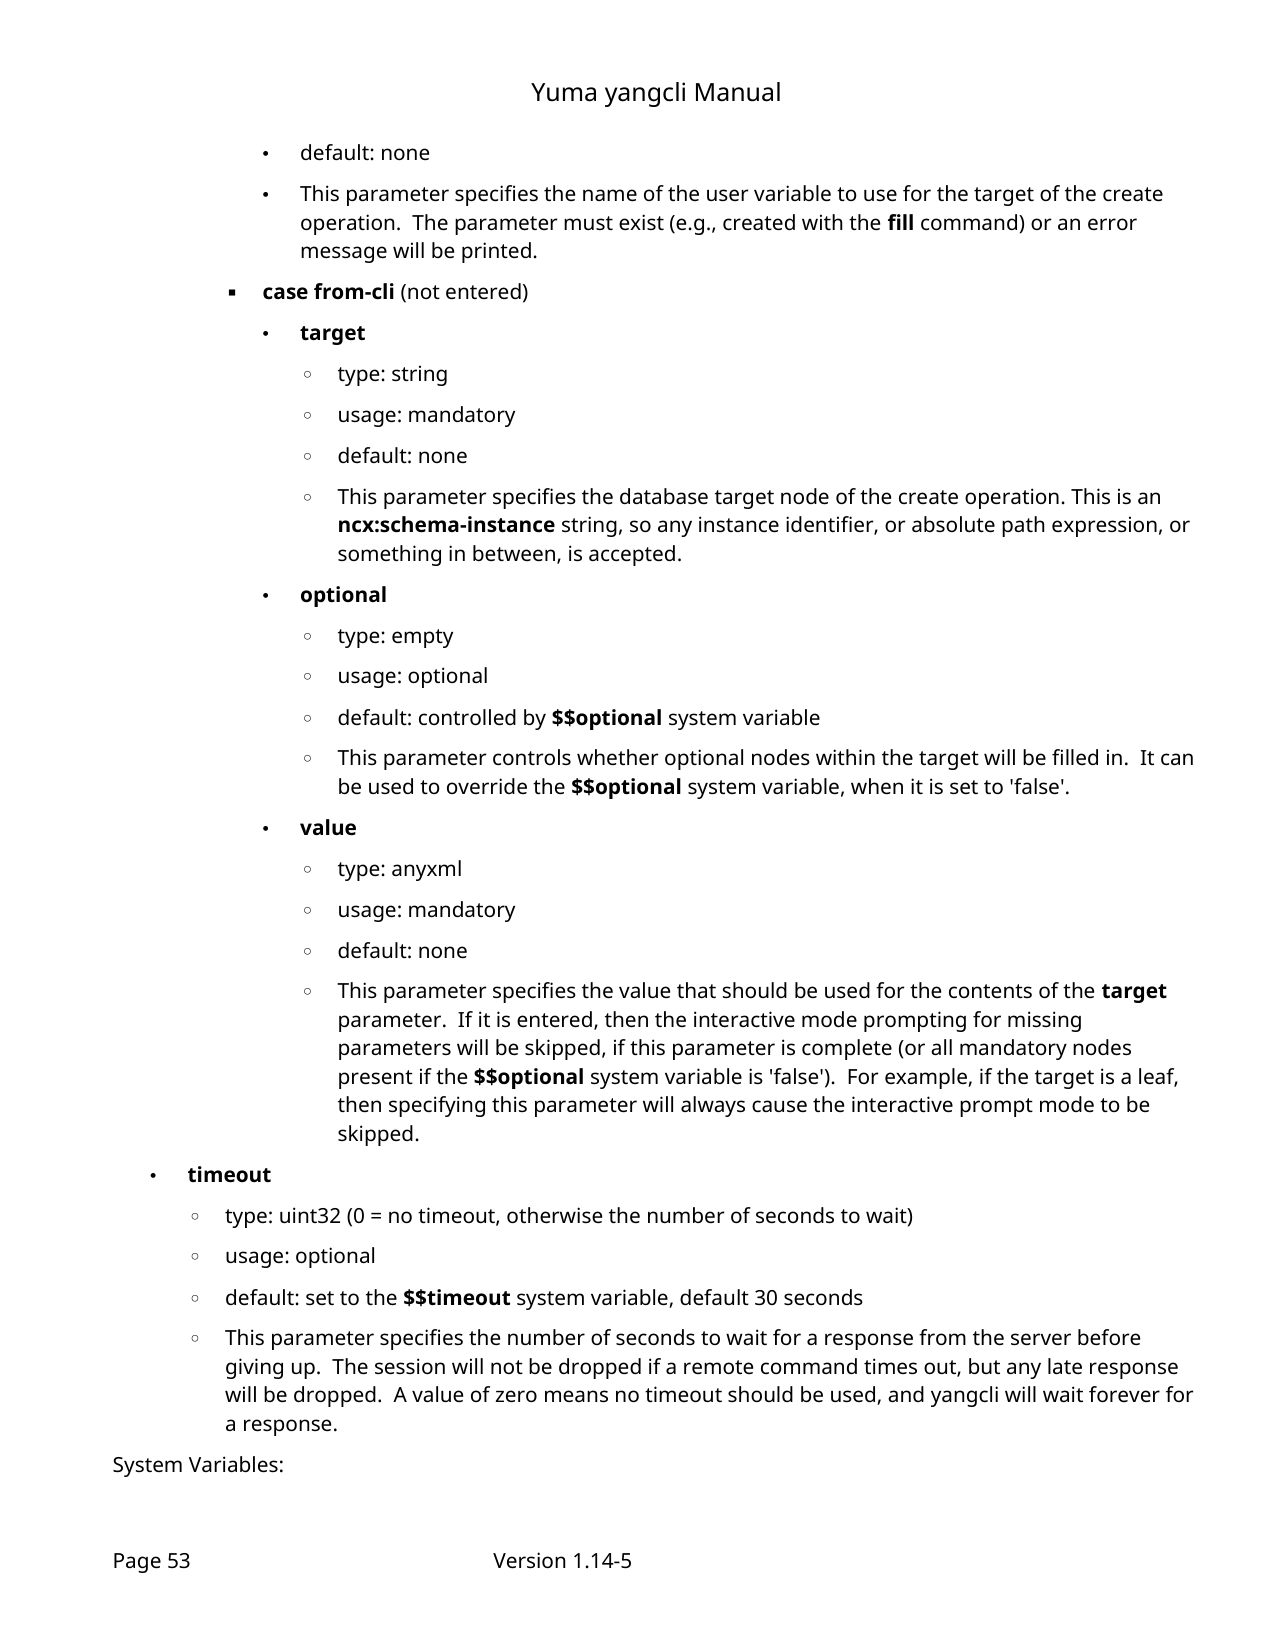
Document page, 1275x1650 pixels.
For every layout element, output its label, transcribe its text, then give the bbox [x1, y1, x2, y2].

list usage: optional [187, 1242, 1200, 1270]
list target [262, 318, 1200, 347]
list default: none [262, 138, 1200, 167]
list type: empty [300, 621, 1200, 649]
list default: set to the $$timeout system variable, default 30 seconds [187, 1283, 1200, 1311]
list timeout [150, 1160, 1200, 1188]
list This parameter specifies the name of the user variable to use for the target of the create operation. The parameter must exist (e.g., created with the fill command) or an error message will be printed. [262, 179, 1200, 265]
list default: none [300, 441, 1200, 469]
list type: anyxml [300, 854, 1200, 882]
list default: controlled by $$optional system variable [300, 703, 1200, 731]
list This parameter controls whether optional nodes within the target will be filled in. It can be used to override the $$optional system variable, when it is set to 'false'. [300, 743, 1200, 800]
list case from-cli (not entered) [225, 277, 1200, 306]
list value [262, 813, 1200, 841]
list This parameter specifies the number of seconds to wait for a response from the server before giving up. The session will not be dropped if a remote command times out, but any late response will be dropped. A value of zero means no timeout should be used, and yangcli will wait forever for a response. [187, 1323, 1200, 1437]
list usage: mandatory [300, 400, 1200, 428]
list default: none [300, 936, 1200, 964]
list usage: optional [300, 662, 1200, 690]
list type: uint32 (0 = no timeout, otherwise the number of seconds to wait) [187, 1201, 1200, 1229]
list This parameter specifies the database target node of the create operation. This is an ncx:schema-instance string, so any instance identifier, or absolute path expression, or something in between, is accepted. [300, 482, 1200, 567]
text System Variables: [112, 1450, 1200, 1478]
list usage: mandatory [300, 895, 1200, 923]
list type: string [300, 359, 1200, 388]
list This parameter specifies the value that should be used for the contents of the target parameter. If it is entered, then the interactive mode prompting for missing parameters will be skipped, if this parameter is complete (or all mandatory nodes present if the $$optional system variable is 'false'). For example, if the target is a leaf, then specifying this parameter will always cause the interactive prompt mode to be skipped. [300, 977, 1200, 1147]
list optional [262, 580, 1200, 608]
